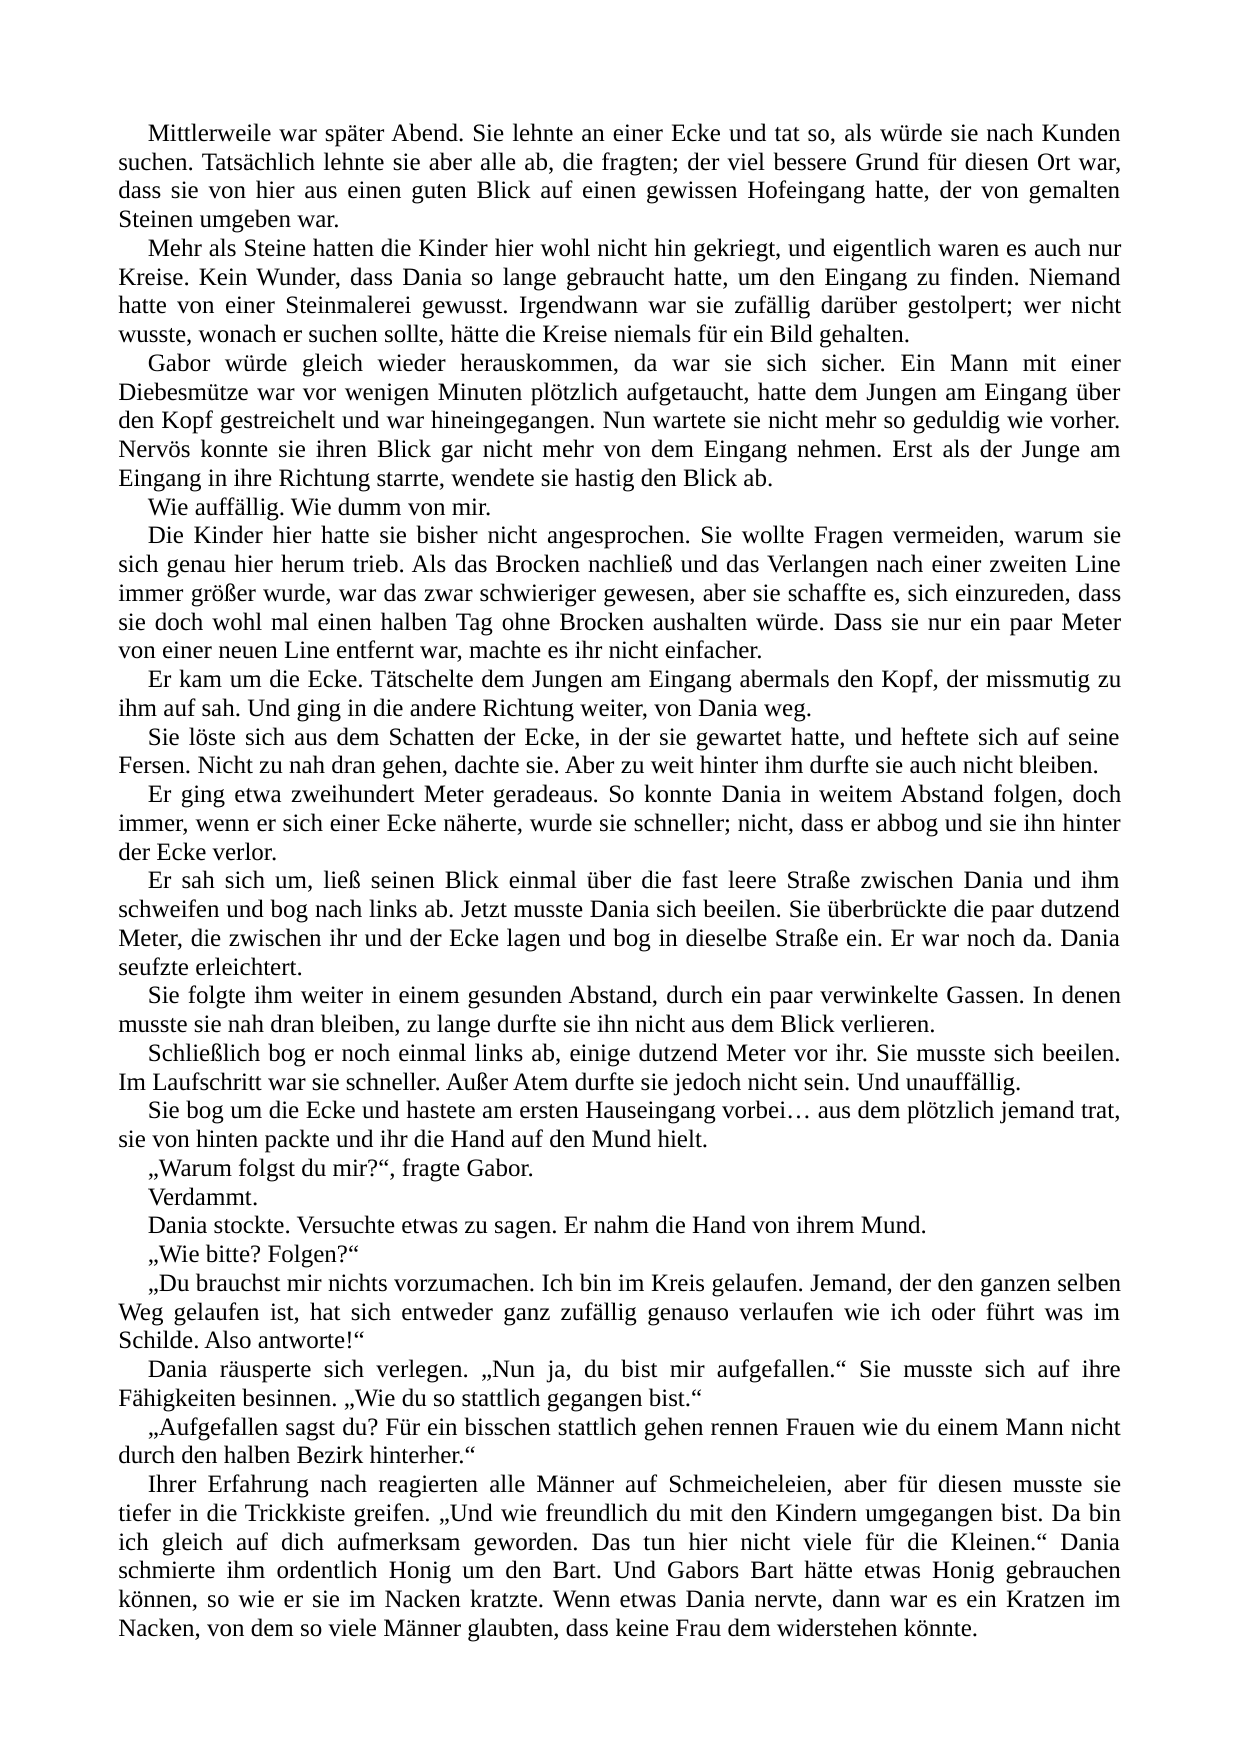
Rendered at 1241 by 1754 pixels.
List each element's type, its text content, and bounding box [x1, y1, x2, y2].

text Mehr als Steine hatten die Kinder hier wohl nicht hin gekriegt, und eigentlich waren es auch nur Kreise. Kein Wunder, dass Dania so lange gebraucht hatte, um den Eingang zu finden. Niemand hatte von einer Steinmalerei gewusst. Irgendwann war sie zufällig darüber gestolpert; wer nicht wusste, wonach er suchen sollte, hätte die Kreise niemals für ein Bild gehalten. [118, 233, 1122, 348]
text Sie löste sich aus dem Schatten der Ecke, in der sie gewartet hatte, und heftete sich auf seine Fersen. Nicht zu nah dran gehen, dachte sie. Aber zu weit hinter ihm durfte sie auch nicht bleiben. [118, 722, 1122, 779]
text Sie bog um die Ecke und hastete am ersten Hauseingang vorbei… aus dem plötzlich jemand trat, sie von hinten packte und ihr die Hand auf den Mund hielt. [118, 1096, 1122, 1153]
text Er kam um die Ecke. Tätschelte dem Jungen am Eingang abermals den Kopf, der missmutig zu ihm auf sah. Und ging in die andere Richtung weiter, von Dania weg. [118, 664, 1122, 722]
text „Du brauchst mir nichts vorzumachen. Ich bin im Kreis gelaufen. Jemand, der den ganzen selben Weg gelaufen ist, hat sich entweder ganz zufällig genauso verlaufen wie ich oder führt was im Schilde. Also antworte!“ [118, 1268, 1122, 1354]
text Dania räusperte sich verlegen. „Nun ja, du bist mir aufgefallen.“ Sie musste sich auf ihre Fähigkeiten besinnen. „Wie du so stattlich gegangen bist.“ [118, 1354, 1122, 1412]
text Verdammt. [118, 1182, 1122, 1211]
text Dania stockte. Versuchte etwas zu sagen. Er nahm die Hand von ihrem Mund. [118, 1211, 1122, 1239]
text Mittlerweile war später Abend. Sie lehnte an einer Ecke und tat so, als würde sie nach Kunden suchen. Tatsächlich lehnte sie aber alle ab, die fragten; der viel bessere Grund für diesen Ort war, dass sie von hier aus einen guten Blick auf einen gewissen Hofeingang hatte, der von gemalten Steinen umgeben war. [118, 118, 1122, 233]
text „Aufgefallen sagst du? Für ein bisschen stattlich gehen rennen Frauen wie du einem Mann nicht durch den halben Bezirk hinterher.“ [118, 1412, 1122, 1469]
text „Warum folgst du mir?“, fragte Gabor. [118, 1153, 1122, 1182]
text Er sah sich um, ließ seinen Blick einmal über die fast leere Straße zwischen Dania und ihm schweifen und bog nach links ab. Jetzt musste Dania sich beeilen. Sie überbrückte die paar dutzend Meter, die zwischen ihr und der Ecke lagen und bog in dieselbe Straße ein. Er war noch da. Dania seufzte erleichtert. [118, 866, 1122, 981]
text Wie auffällig. Wie dumm von mir. [118, 492, 1122, 521]
text Die Kinder hier hatte sie bisher nicht angesprochen. Sie wollte Fragen vermeiden, warum sie sich genau hier herum trieb. Als das Brocken nachließ und das Verlangen nach einer zweiten Line immer größer wurde, war das zwar schwieriger gewesen, aber sie schaffte es, sich einzureden, dass sie doch wohl mal einen halben Tag ohne Brocken aushalten würde. Dass sie nur ein paar Meter von einer neuen Line entfernt war, machte es ihr nicht einfacher. [118, 521, 1122, 664]
text Er ging etwa zweihundert Meter geradeaus. So konnte Dania in weitem Abstand folgen, doch immer, wenn er sich einer Ecke näherte, wurde sie schneller; nicht, dass er abbog und sie ihn hinter der Ecke verlor. [118, 779, 1122, 866]
text „Wie bitte? Folgen?“ [118, 1239, 1122, 1268]
text Schließlich bog er noch einmal links ab, einige dutzend Meter vor ihr. Sie musste sich beeilen. Im Laufschritt war sie schneller. Außer Atem durfte sie jedoch nicht sein. Und unauffällig. [118, 1038, 1122, 1096]
text Ihrer Erfahrung nach reagierten alle Männer auf Schmeicheleien, aber für diesen musste sie tiefer in die Trickkiste greifen. „Und wie freundlich du mit den Kindern umgegangen bist. Da bin ich gleich auf dich aufmerksam geworden. Das tun hier nicht viele für die Kleinen.“ Dania schmierte ihm ordentlich Honig um den Bart. Und Gabors Bart hätte etwas Honig gebrauchen können, so wie er sie im Nacken kratzte. Wenn etwas Dania nervte, dann war es ein Kratzen im Nacken, von dem so viele Männer glaubten, dass keine Frau dem widerstehen könnte. [118, 1469, 1122, 1642]
text Gabor würde gleich wieder herauskommen, da war sie sich sicher. Ein Mann mit einer Diebesmütze war vor wenigen Minuten plötzlich aufgetaucht, hatte dem Jungen am Eingang über den Kopf gestreichelt und war hineingegangen. Nun wartete sie nicht mehr so geduldig wie vorher. Nervös konnte sie ihren Blick gar nicht mehr von dem Eingang nehmen. Erst als der Junge am Eingang in ihre Richtung starrte, wendete sie hastig den Blick ab. [118, 348, 1122, 492]
text Sie folgte ihm weiter in einem gesunden Abstand, durch ein paar verwinkelte Gassen. In denen musste sie nah dran bleiben, zu lange durfte sie ihn nicht aus dem Blick verlieren. [118, 981, 1122, 1038]
